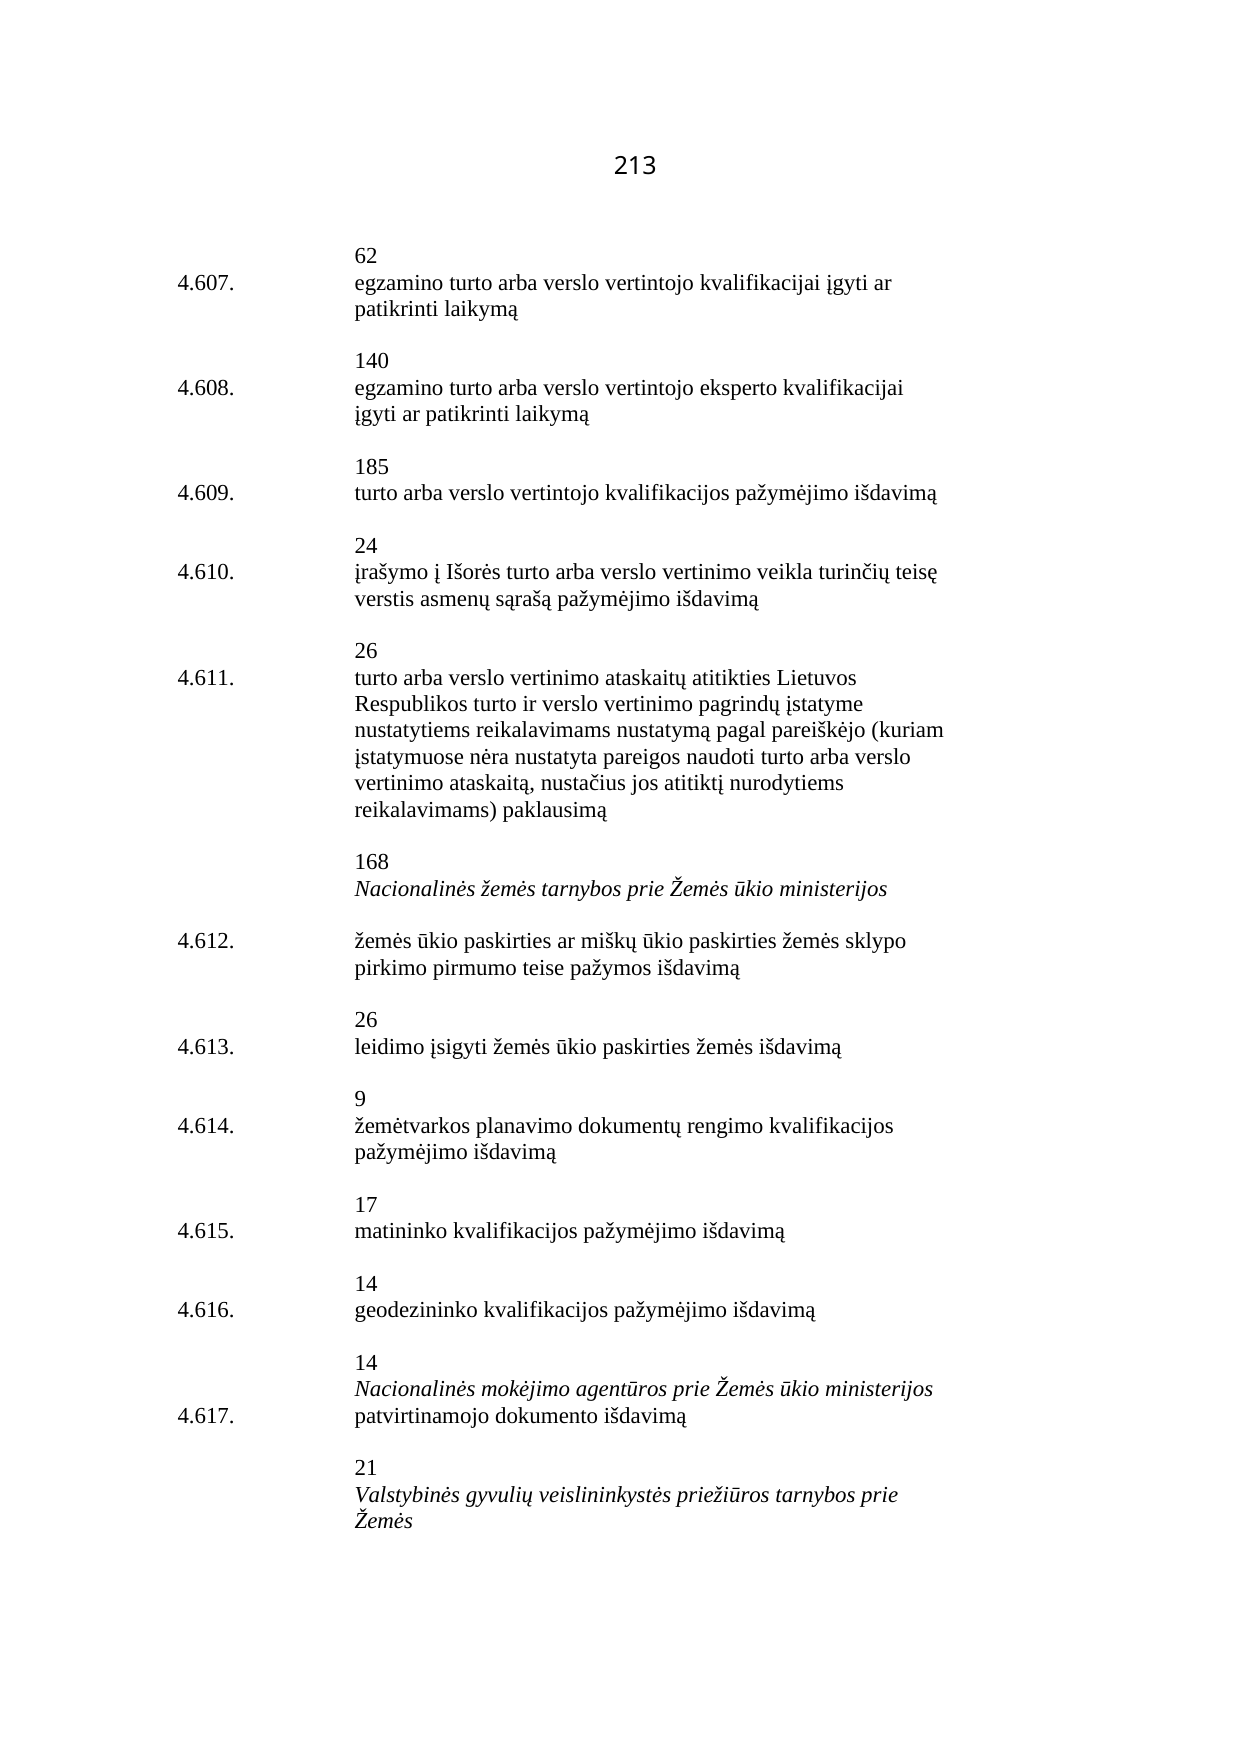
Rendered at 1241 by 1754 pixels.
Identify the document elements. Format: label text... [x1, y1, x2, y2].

text 4.607. egzamino turto arba verslo vertintojo kvalifikacijai įgyti ar [177, 268, 945, 295]
text Respublikos turto ir verslo vertinimo pagrindų įstatyme [354, 690, 945, 717]
text 4.611. turto arba verslo vertinimo ataskaitų atitikties Lietuvos [177, 664, 945, 690]
text 4.616. geodezininko kvalifikacijos pažymėjimo išdavimą 14 [177, 1296, 945, 1375]
text pažymėjimo išdavimą 17 [354, 1138, 945, 1217]
text 62 [177, 216, 945, 268]
text 4.613. leidimo įsigyti žemės ūkio paskirties žemės išdavimą 9 [177, 1033, 945, 1112]
text Valstybinės gyvulių veislininkystės priežiūros tarnybos prie Žemės [354, 1481, 945, 1533]
text vertinimo ataskaitą, nustačius jos atitiktį nurodytiems [354, 769, 945, 796]
text 4.617. patvirtinamojo dokumento išdavimą 21 [177, 1402, 945, 1481]
text Nacionalinės mokėjimo agentūros prie Žemės ūkio ministerijos [354, 1375, 945, 1402]
text įstatymuose nėra nustatyta pareigos naudoti turto arba verslo [354, 743, 945, 769]
text 4.615. matininko kvalifikacijos pažymėjimo išdavimą 14 [177, 1217, 945, 1296]
text 4.610. įrašymo į Išorės turto arba verslo vertinimo veikla turinčių teisę [177, 558, 945, 585]
text 4.608. egzamino turto arba verslo vertintojo eksperto kvalifikacijai įgyti ar patikrinti laikymą 185 [177, 374, 945, 479]
text Nacionalinės žemės tarnybos prie Žemės ūkio ministerijos [354, 875, 945, 927]
text pirkimo pirmumo teise pažymos išdavimą 26 [354, 954, 945, 1033]
text verstis asmenų sąrašą pažymėjimo išdavimą 26 [354, 585, 945, 664]
text reikalavimams) paklausimą 168 [354, 796, 945, 875]
text patikrinti laikymą 140 [354, 295, 945, 374]
text 4.609. turto arba verslo vertintojo kvalifikacijos pažymėjimo išdavimą 24 [177, 479, 945, 558]
text 4.612. žemės ūkio paskirties ar miškų ūkio paskirties žemės sklypo [177, 927, 945, 954]
text nustatytiems reikalavimams nustatymą pagal pareiškėjo (kuriam [354, 717, 945, 743]
text 4.614. žemėtvarkos planavimo dokumentų rengimo kvalifikacijos [177, 1112, 945, 1138]
